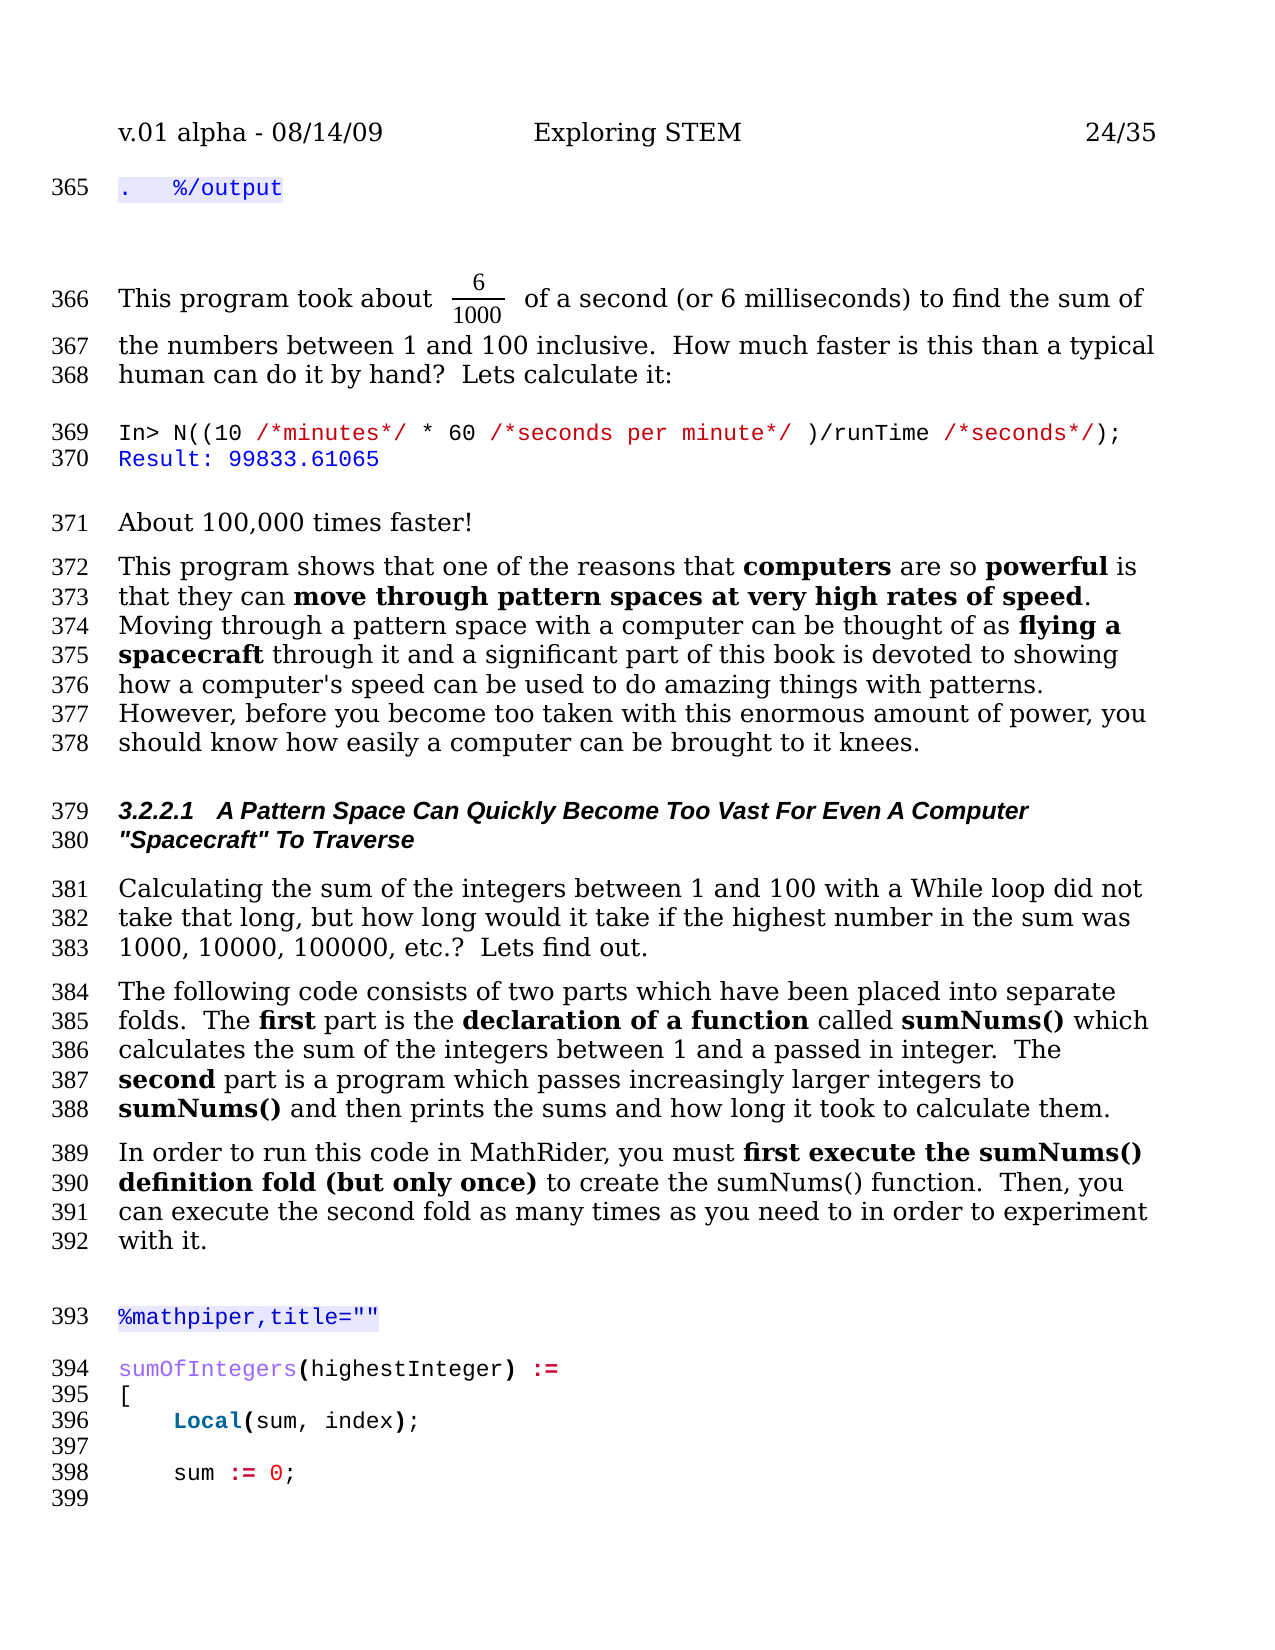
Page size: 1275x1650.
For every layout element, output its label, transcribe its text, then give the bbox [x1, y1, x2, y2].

text Result: 99833.61065 [118, 447, 1157, 473]
text sum := 0; [118, 1461, 1157, 1487]
text In> N((10 /*minutes*/ * 60 /*seconds per minute*/ )/runTime /*seconds*/); [118, 421, 1157, 447]
text %mathpiper,title="" [118, 1306, 1157, 1332]
text Local(sum, index); [118, 1409, 1157, 1435]
text . %/output [118, 177, 1157, 203]
text This program shows that one of the reasons that computers are so powerful is that they can move through pattern spaces at very high rates of speed. Moving through a pattern space with a computer can be thought of as flying a spacecraft through it and a significant part of this book is devoted to showing how a computer's speed can be used to do amazing things with patterns. However, before you become too taken with this enormous amount of power, you should know how easily a computer can be brought to it knees. [118, 552, 1157, 757]
subtitle A Pattern Space Can Quickly Become Too Vast For Even A Computer "Spacecraft" To Traverse [118, 796, 1157, 853]
text About 100,000 times faster! [118, 508, 1157, 537]
text In order to run this code in MathRider, you must first execute the sumNums() definition fold (but only once) to create the sumNums() function. Then, you can execute the second fold as many times as you need to in order to experiment with it. [118, 1138, 1157, 1255]
text [ [118, 1383, 1157, 1409]
text Calculating the sum of the integers between 1 and 100 with a While loop did not take that long, but how long would it take if the highest number in the sum was 1000, 10000, 100000, etc.? Lets find out. [118, 874, 1157, 962]
text This program took aboutof a second (or 6 milliseconds) to find the sum of the numbers between 1 and 100 inclusive. How much faster is this than a typical human can do it by hand? Lets calculate it: [118, 267, 1157, 389]
text The following code consists of two parts which have been placed into separate folds. The first part is the declaration of a function called sumNums() which calculates the sum of the integers between 1 and a passed in integer. The second part is a program which passes increasingly larger integers to sumNums() and then prints the sums and how long it took to calculate them. [118, 977, 1157, 1123]
text sumOfIntegers(highestInteger) := [118, 1357, 1157, 1383]
